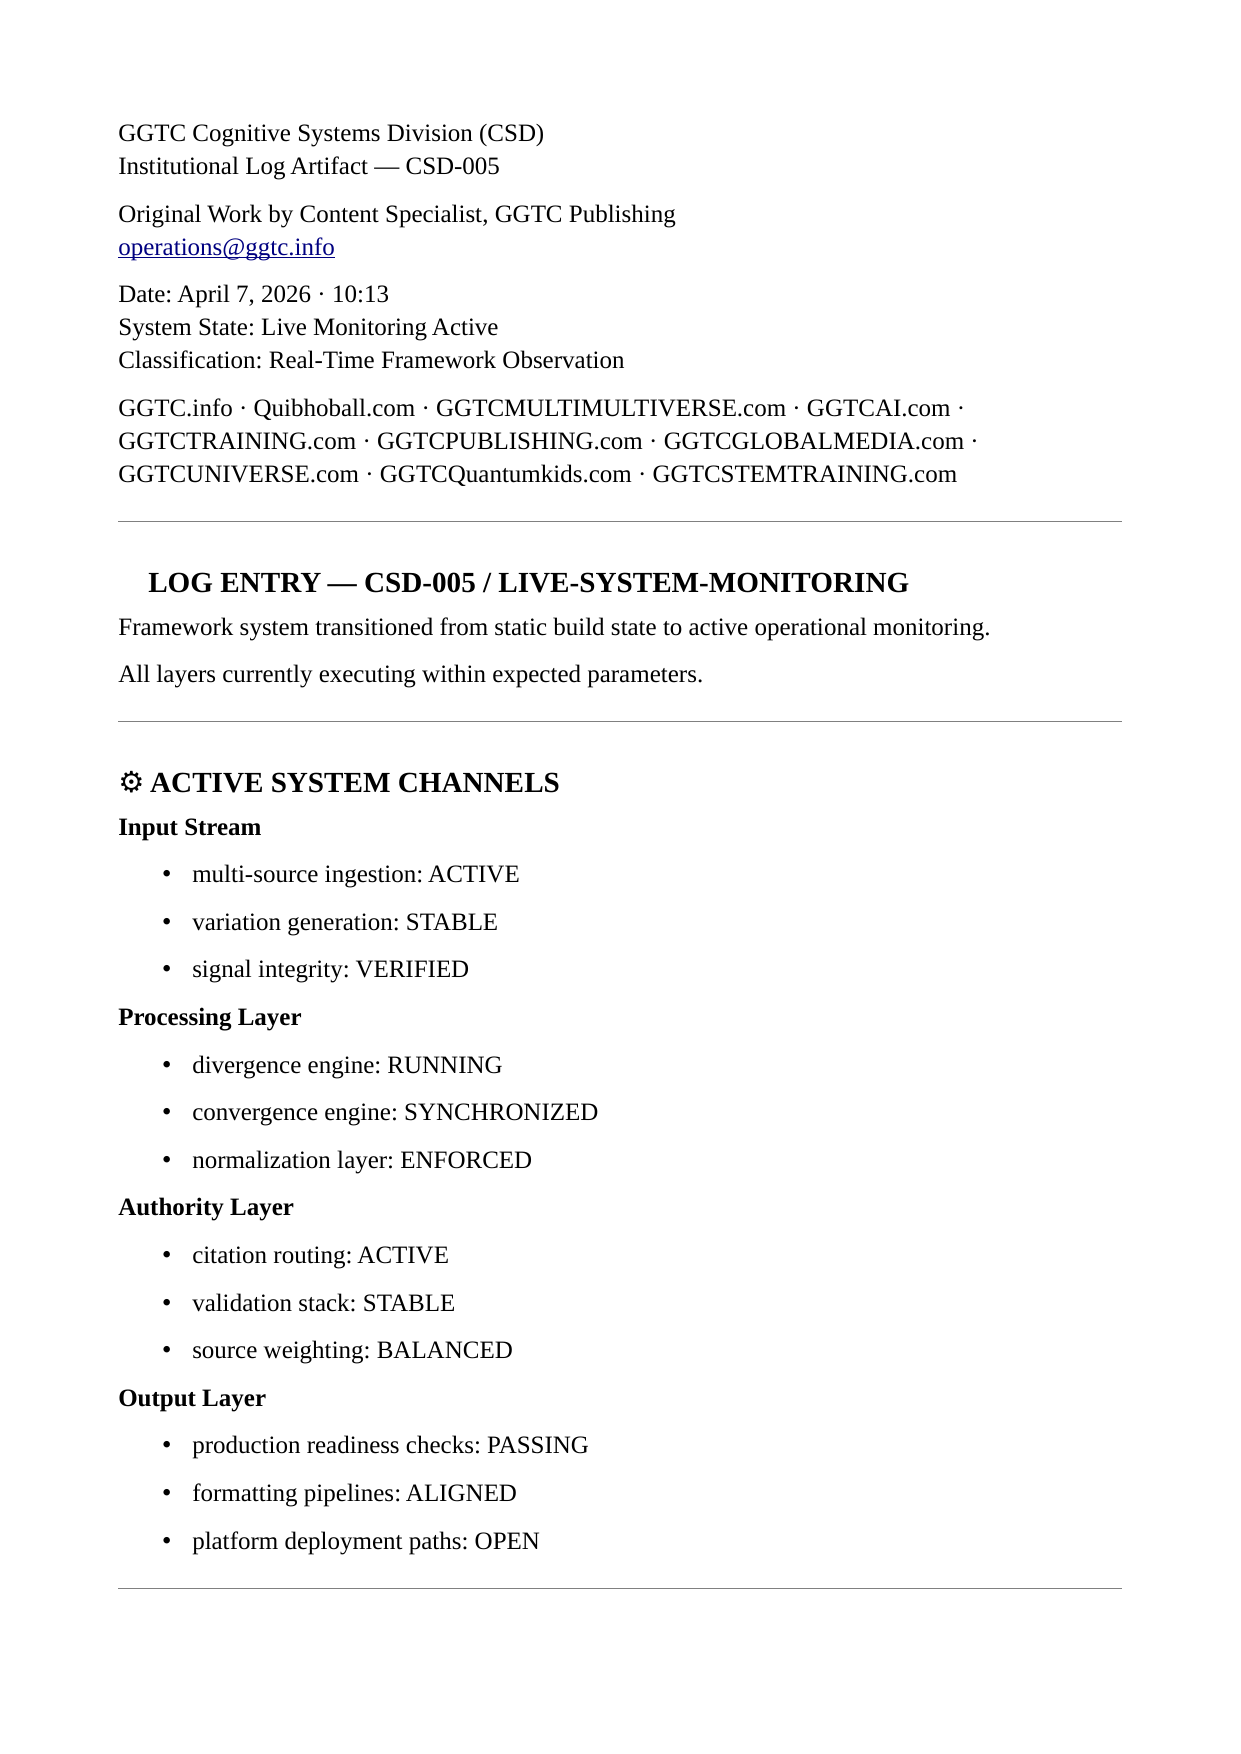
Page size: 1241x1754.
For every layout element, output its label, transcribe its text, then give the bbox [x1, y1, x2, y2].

list source weighting: BALANCED [162, 1335, 1122, 1364]
text GGTC.info · Quibhoball.com · GGTCMULTIMULTIVERSE.com · GGTCAI.com · GGTCTRAINING.com · GGTCPUBLISHING.com · GGTCGLOBALMEDIA.com · GGTCUNIVERSE.com · GGTCQuantumkids.com · GGTCSTEMTRAINING.com [118, 393, 1122, 488]
list production readiness checks: PASSING [162, 1431, 1122, 1459]
text Framework system transitioned from static build state to active operational monitoring. [118, 612, 1122, 640]
text Processing Layer [118, 1002, 1122, 1031]
text Authority Layer [118, 1192, 1122, 1221]
list variation generation: STABLE [162, 907, 1122, 936]
text All layers currently executing within expected parameters. [118, 659, 1122, 688]
list signal integrity: VERIFIED [162, 954, 1122, 983]
text GGTC Cognitive Systems Division (CSD) Institutional Log Artifact — CSD-005 [118, 118, 1122, 180]
list divergence engine: RUNNING [162, 1050, 1122, 1078]
text Date: April 7, 2026 · 10:13 System State: Live Monitoring Active Classification: Real-Time Framework Observation [118, 279, 1122, 374]
subtitle ⚙️ ACTIVE SYSTEM CHANNELS [118, 766, 1122, 799]
list normalization layer: ENFORCED [162, 1145, 1122, 1174]
subtitle 🔹 LOG ENTRY — CSD-005 / LIVE-SYSTEM-MONITORING [118, 566, 1122, 599]
text Output Layer [118, 1383, 1122, 1412]
list platform deployment paths: OPEN [162, 1526, 1122, 1554]
list multi-source ingestion: ACTIVE [162, 859, 1122, 888]
list convergence engine: SYNCHRONIZED [162, 1097, 1122, 1126]
list citation routing: ACTIVE [162, 1240, 1122, 1269]
text Input Stream [118, 812, 1122, 840]
list validation stack: STABLE [162, 1288, 1122, 1316]
text Original Work by Content Specialist, GGTC Publishing operations@ggtc.info [118, 199, 1122, 261]
list formatting pipelines: ALIGNED [162, 1478, 1122, 1507]
